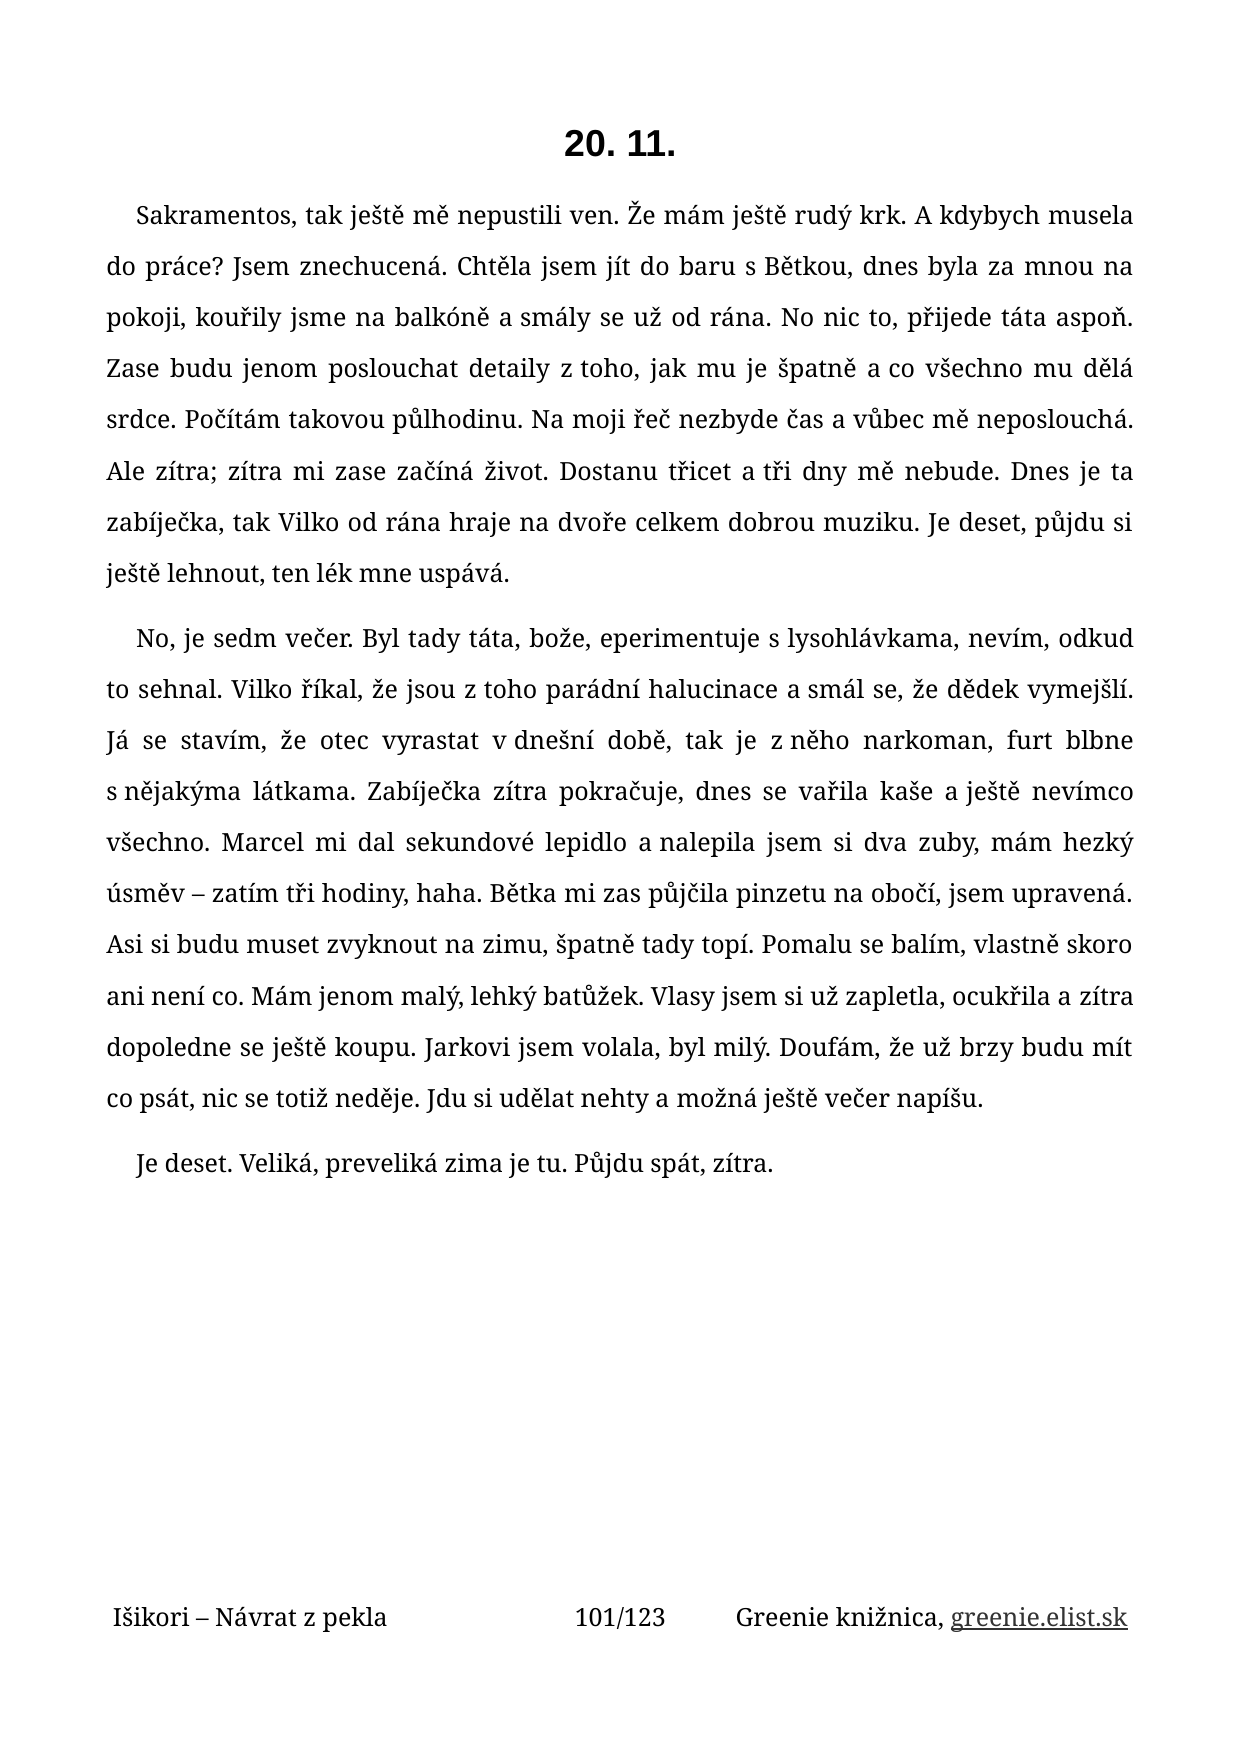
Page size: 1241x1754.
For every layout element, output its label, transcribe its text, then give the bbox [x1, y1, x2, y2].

text No, je sedm večer. Byl tady táta, bože, eperimentuje s lysohlávkama, nevím, odkud to sehnal. Vilko říkal, že jsou z toho parádní halucinace a smál se, že dědek vymejšlí. Já se stavím, že otec vyrastat v dnešní době, tak je z něho narkoman, furt blbne s nějakýma látkama. Zabíječka zítra pokračuje, dnes se vařila kaše a ještě nevímco všechno. Marcel mi dal sekundové lepidlo a nalepila jsem si dva zuby, mám hezký úsměv – zatím tři hodiny, haha. Bětka mi zas půjčila pinzetu na obočí, jsem upravená. Asi si budu muset zvyknout na zimu, špatně tady topí. Pomalu se balím, vlastně skoro ani není co. Mám jenom malý, lehký batůžek. Vlasy jsem si už zapletla, ocukřila a zítra dopoledne se ještě koupu. Jarkovi jsem volala, byl milý. Doufám, že už brzy budu mít co psát, nic se totiž neděje. Jdu si udělat nehty a možná ještě večer napíšu. [106, 621, 1134, 1114]
text Je deset. Veliká, preveliká zima je tu. Půjdu spát, zítra. [106, 1146, 1134, 1180]
subtitle 20. 11. [106, 121, 1134, 164]
text Sakramentos, tak ještě mě nepustili ven. Že mám ještě rudý krk. A kdybych musela do práce? Jsem znechucená. Chtěla jsem jít do baru s Bětkou, dnes byla za mnou na pokoji, kouřily jsme na balkóně a smály se už od rána. No nic to, přijede táta aspoň. Zase budu jenom poslouchat detaily z toho, jak mu je špatně a co všechno mu dělá srdce. Počítám takovou půlhodinu. Na moji řeč nezbyde čas a vůbec mě neposlouchá. Ale zítra; zítra mi zase začíná život. Dostanu třicet a tři dny mě nebude. Dnes je ta zabíječka, tak Vilko od rána hraje na dvoře celkem dobrou muziku. Je deset, půjdu si ještě lehnout, ten lék mne uspává. [106, 198, 1134, 589]
